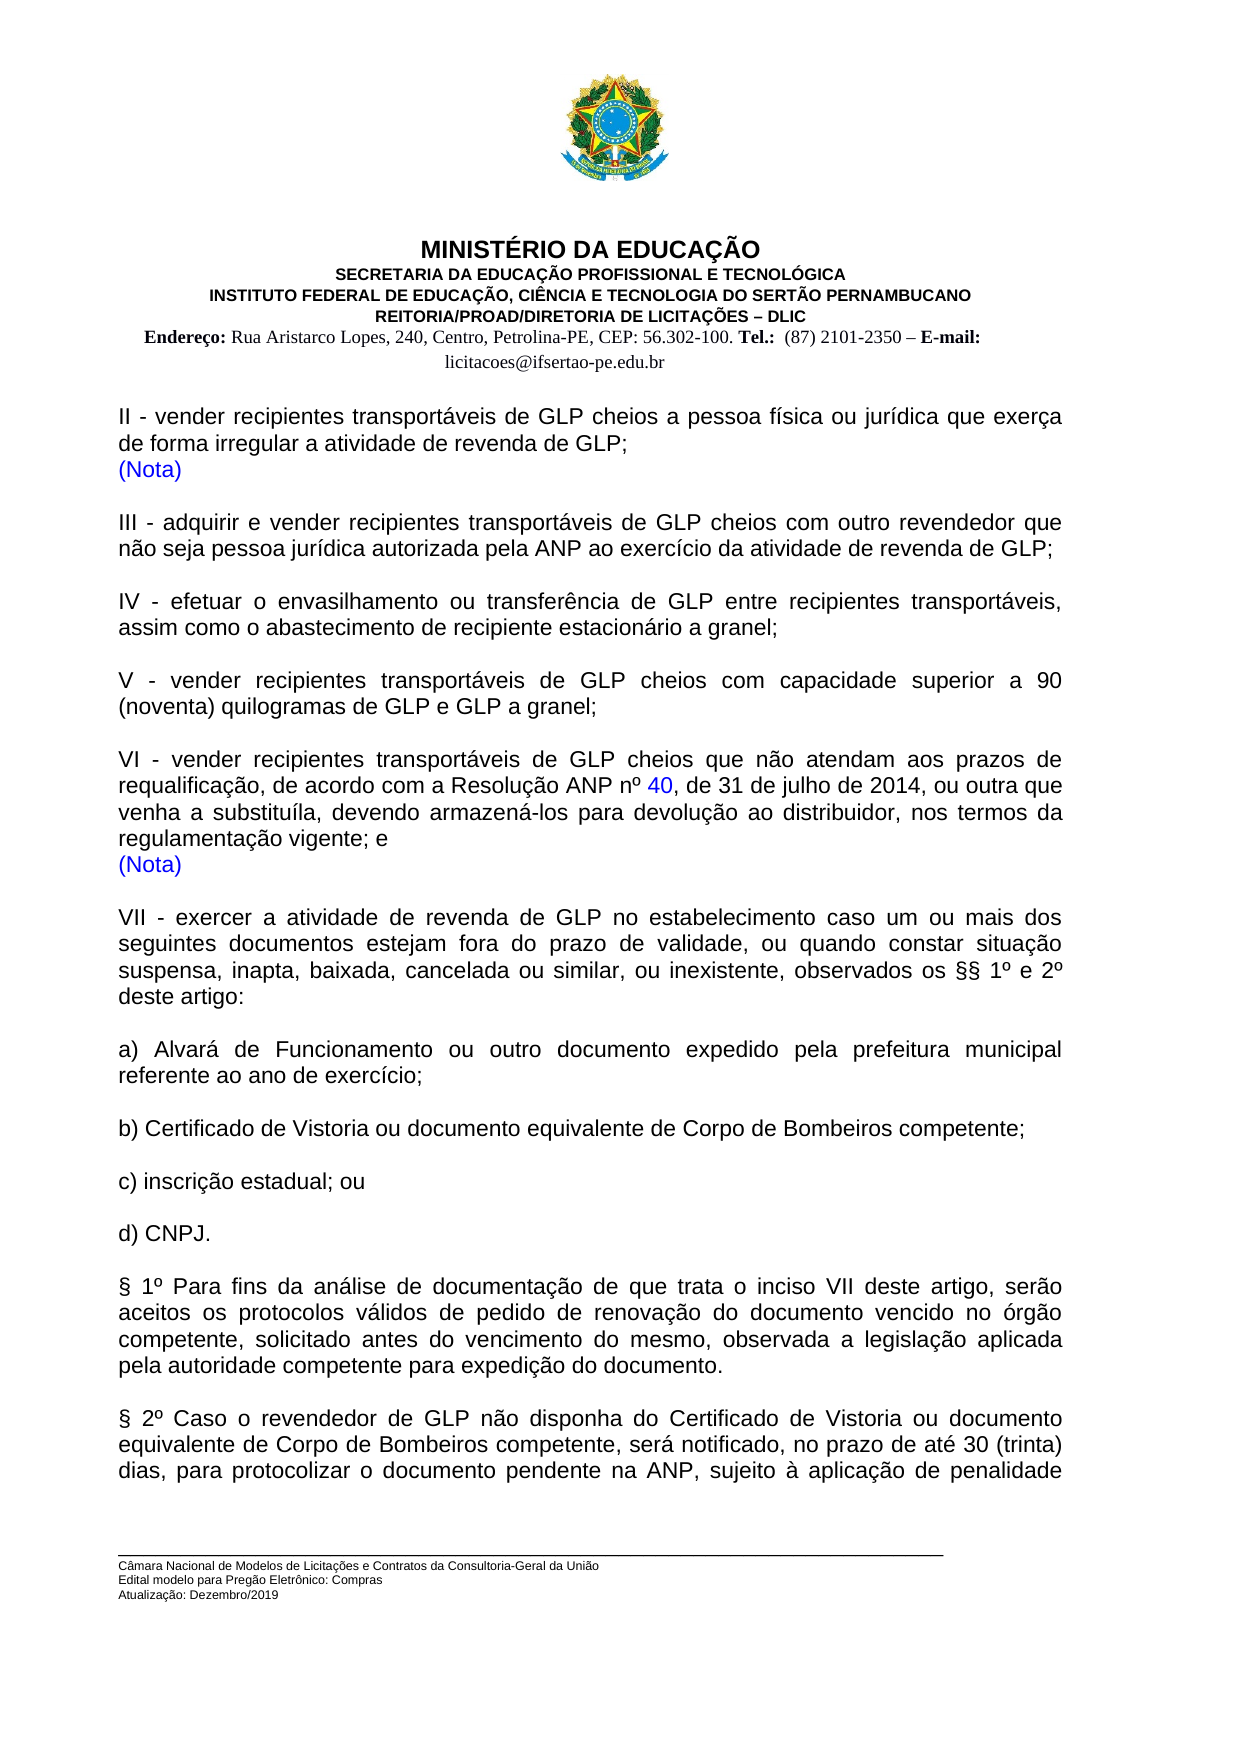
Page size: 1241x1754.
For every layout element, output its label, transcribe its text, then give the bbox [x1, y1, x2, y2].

text § 2º Caso o revendedor de GLP não disponha do Certificado de Vistoria ou documento equivalente de Corpo de Bombeiros competente, será notificado, no prazo de até 30 (trinta) dias, para protocolizar o documento pendente na ANP, sujeito à aplicação de penalidade [118, 1405, 1063, 1484]
text (Nota) [118, 851, 1063, 878]
text VII - exercer a atividade de revenda de GLP no estabelecimento caso um ou mais dos seguintes documentos estejam fora do prazo de validade, ou quando constar situação suspensa, inapta, baixada, cancelada ou similar, ou inexistente, observados os §§ 1º e 2º deste artigo: [118, 904, 1063, 1009]
picture [560, 74, 669, 181]
text b) Certificado de Vistoria ou documento equivalente de Corpo de Bombeiros competente; [118, 1115, 1063, 1141]
text c) inscrição estadual; ou [118, 1168, 1063, 1194]
text III - adquirir e vender recipientes transportáveis de GLP cheios com outro revendedor que não seja pessoa jurídica autorizada pela ANP ao exercício da atividade de revenda de GLP; [118, 509, 1063, 561]
text V - vender recipientes transportáveis de GLP cheios com capacidade superior a 90 (noventa) quilogramas de GLP e GLP a granel; [118, 667, 1063, 719]
text § 1º Para fins da análise de documentação de que trata o inciso VII deste artigo, serão aceitos os protocolos válidos de pedido de renovação do documento vencido no órgão competente, solicitado antes do vencimento do mesmo, observada a legislação aplicada pela autoridade competente para expedição do documento. [118, 1273, 1063, 1378]
text II - vender recipientes transportáveis de GLP cheios a pessoa física ou jurídica que exerça de forma irregular a atividade de revenda de GLP; [118, 403, 1063, 456]
text IV - efetuar o envasilhamento ou transferência de GLP entre recipientes transportáveis, assim como o abastecimento de recipiente estacionário a granel; [118, 588, 1063, 641]
text (Nota) [118, 456, 1063, 482]
text a) Alvará de Funcionamento ou outro documento expedido pela prefeitura municipal referente ao ano de exercício; [118, 1036, 1063, 1088]
text d) CNPJ. [118, 1220, 1063, 1247]
text VI - vender recipientes transportáveis de GLP cheios que não atendam aos prazos de requalificação, de acordo com a Resolução ANP nº 40, de 31 de julho de 2014, ou outra que venha a substituíla, devendo armazená-los para devolução ao distribuidor, nos termos da regulamentação vigente; e [118, 746, 1063, 851]
